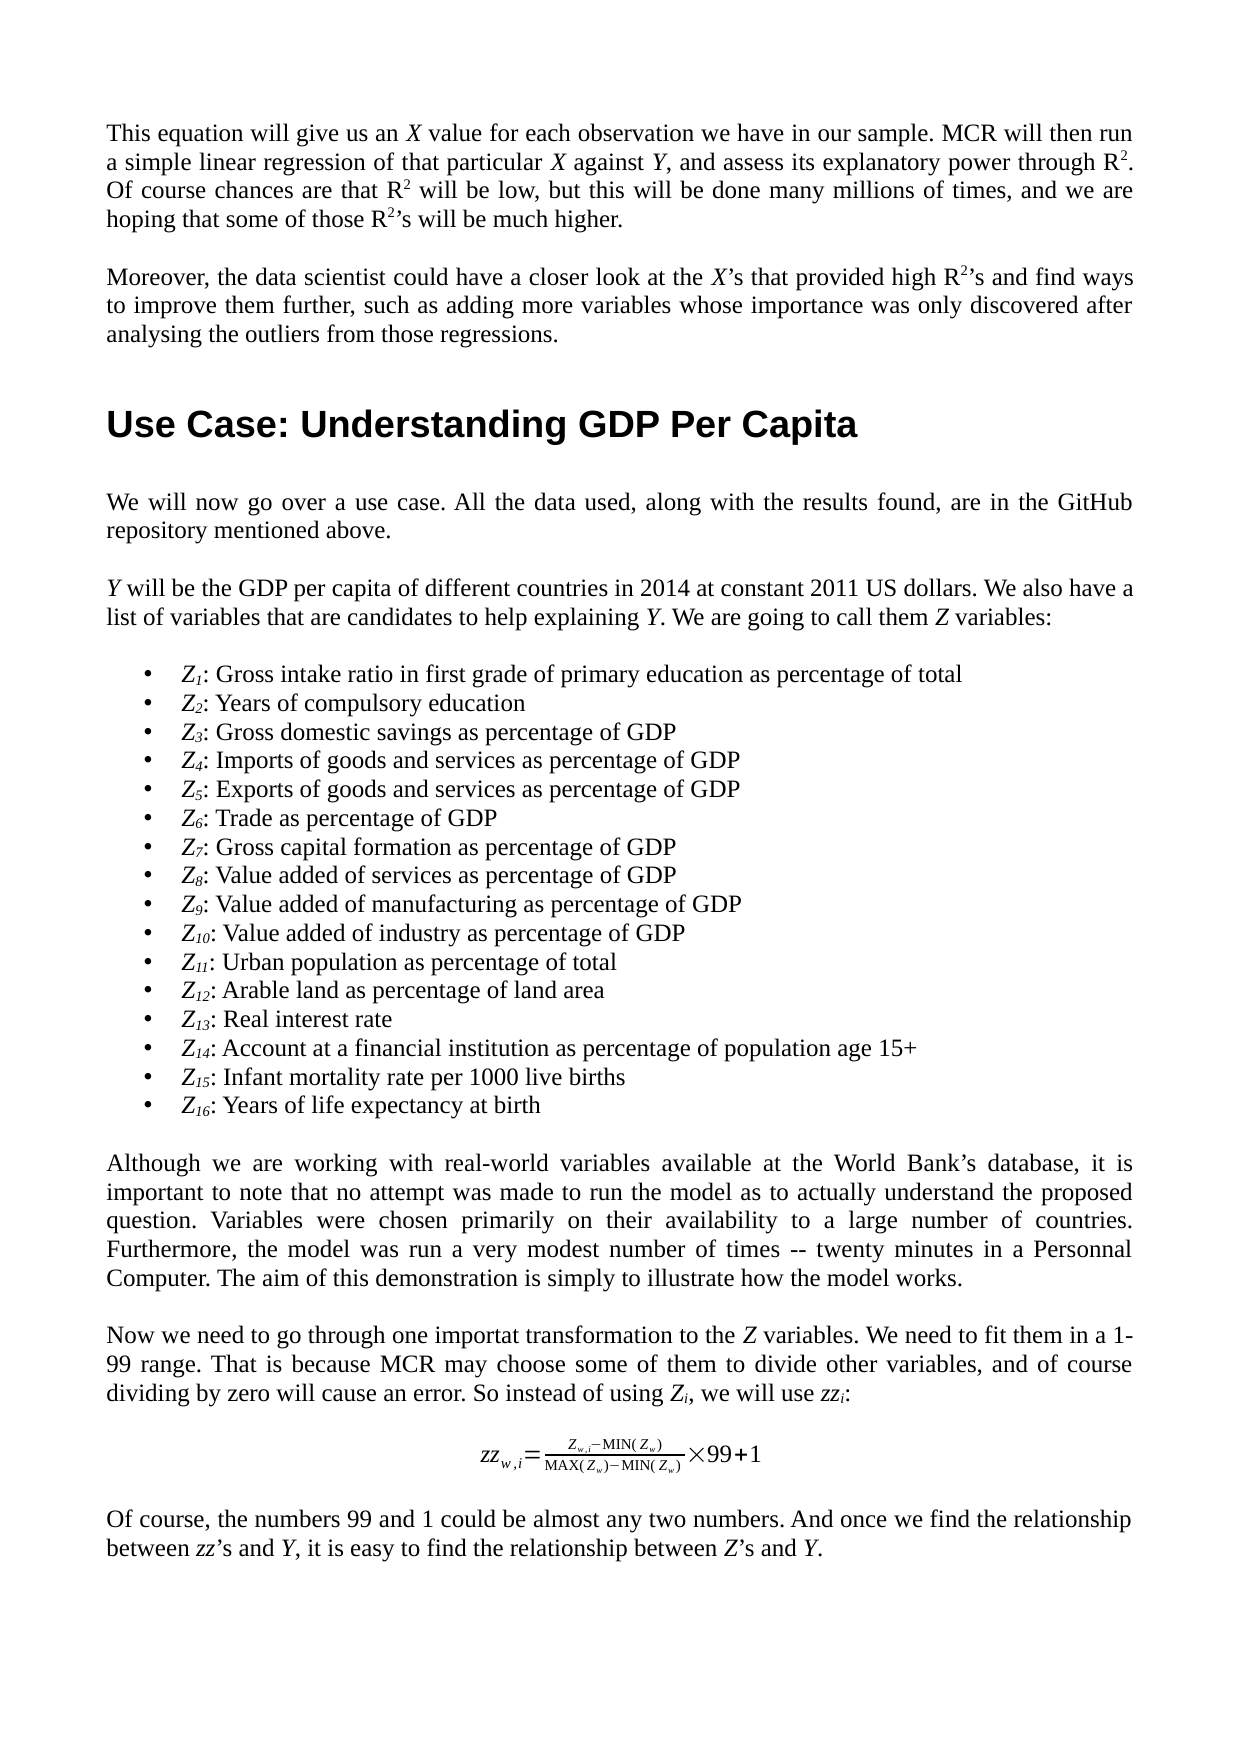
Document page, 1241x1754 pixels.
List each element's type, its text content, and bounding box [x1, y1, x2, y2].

list Z7: Gross capital formation as percentage of GDP [144, 832, 1134, 861]
list Z5: Exports of goods and services as percentage of GDP [144, 774, 1134, 803]
list Z10: Value added of industry as percentage of GDP [144, 918, 1134, 947]
list Z3: Gross domestic savings as percentage of GDP [144, 717, 1134, 746]
list Z13: Real interest rate [144, 1004, 1134, 1033]
list Z1: Gross intake ratio in first grade of primary education as percentage of total [144, 659, 1134, 688]
list Z9: Value added of manufacturing as percentage of GDP [144, 889, 1134, 918]
text Although we are working with real-world variables available at the World Bank’s database, it is important to note that no attempt was made to run the model as to actually understand the proposed question. Variables were chosen primarily on their availability to a large number of countries. Furthermore, the model was run a very modest number of times -- twenty minutes in a Personnal Computer. The aim of this demonstration is simply to illustrate how the model works. [106, 1148, 1134, 1292]
list Z6: Trade as percentage of GDP [144, 803, 1134, 832]
text We will now go over a use case. All the data used, along with the results found, are in the GitHub repository mentioned above. [106, 487, 1134, 544]
text This equation will give us an X value for each observation we have in our sample. MCR will then run a simple linear regression of that particular X against Y, and assess its explanatory power through R2. Of course chances are that R2 will be low, but this will be done many millions of times, and we are hoping that some of those R2’s will be much higher. [106, 118, 1134, 233]
text Of course, the numbers 99 and 1 could be almost any two numbers. And once we find the relationship between zz’s and Y, it is easy to find the relationship between Z’s and Y. [106, 1504, 1134, 1562]
subtitle Use Case: Understanding GDP Per Capita [106, 402, 1134, 446]
list Z8: Value added of services as percentage of GDP [144, 861, 1134, 889]
list Z16: Years of life expectancy at birth [144, 1091, 1134, 1119]
text Y will be the GDP per capita of different countries in 2014 at constant 2011 US dollars. We also have a list of variables that are candidates to help explaining Y. We are going to call them Z variables: [106, 573, 1134, 631]
list Z14: Account at a financial institution as percentage of population age 15+ [144, 1033, 1134, 1062]
text Now we need to go through one importat transformation to the Z variables. We need to fit them in a 1-99 range. That is because MCR may choose some of them to divide other variables, and of course dividing by zero will cause an error. So instead of using Zi, we will use zzi: [106, 1321, 1134, 1407]
list Z11: Urban population as percentage of total [144, 947, 1134, 976]
list Z4: Imports of goods and services as percentage of GDP [144, 746, 1134, 774]
list Z2: Years of compulsory education [144, 688, 1134, 717]
list Z12: Arable land as percentage of land area [144, 976, 1134, 1004]
list Z15: Infant mortality rate per 1000 live births [144, 1062, 1134, 1091]
text Moreover, the data scientist could have a closer look at the X’s that provided high R2’s and find ways to improve them further, such as adding more variables whose importance was only discovered after analysing the outliers from those regressions. [106, 262, 1134, 348]
